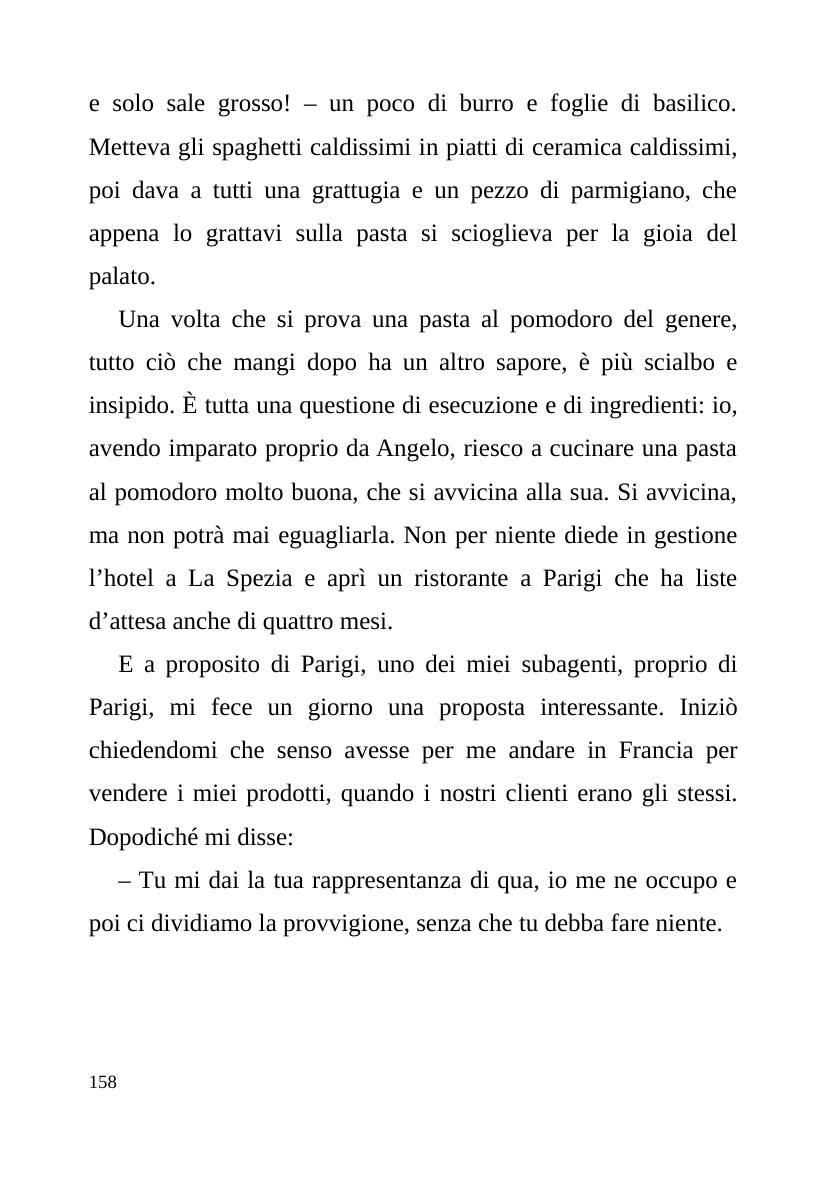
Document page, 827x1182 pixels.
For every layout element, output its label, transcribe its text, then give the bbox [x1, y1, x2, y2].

text Una volta che si prova una pasta al pomodoro del genere, tutto ciò che mangi dopo ha un altro sapore, è più scialbo e insipido. È tutta una questione di esecuzione e di ingredienti: io, avendo imparato proprio da Angelo, riesco a cucinare una pasta al pomodoro molto buona, che si avvicina alla sua. Si avvicina, ma non potrà mai eguagliarla. Non per niente diede in gestione l’hotel a La Spezia e aprì un ristorante a Parigi che ha liste d’attesa anche di quattro mesi. [88, 304, 738, 635]
text E a proposito di Parigi, uno dei miei subagenti, proprio di Parigi, mi fece un giorno una proposta interessante. Iniziò chiedendomi che senso avesse per me andare in Francia per vendere i miei prodotti, quando i nostri clienti erano gli stessi. Dopodiché mi disse: [88, 649, 738, 850]
text ‒ Tu mi dai la tua rappresentanza di qua, io me ne occupo e poi ci dividiamo la provvigione, senza che tu debba fare niente. [88, 865, 738, 937]
text e solo sale grosso! – un poco di burro e foglie di basilico. Metteva gli spaghetti caldissimi in piatti di ceramica caldissimi, poi dava a tutti una grattugia e un pezzo di parmigiano, che appena lo grattavi sulla pasta si scioglieva per la gioia del palato. [88, 88, 738, 290]
